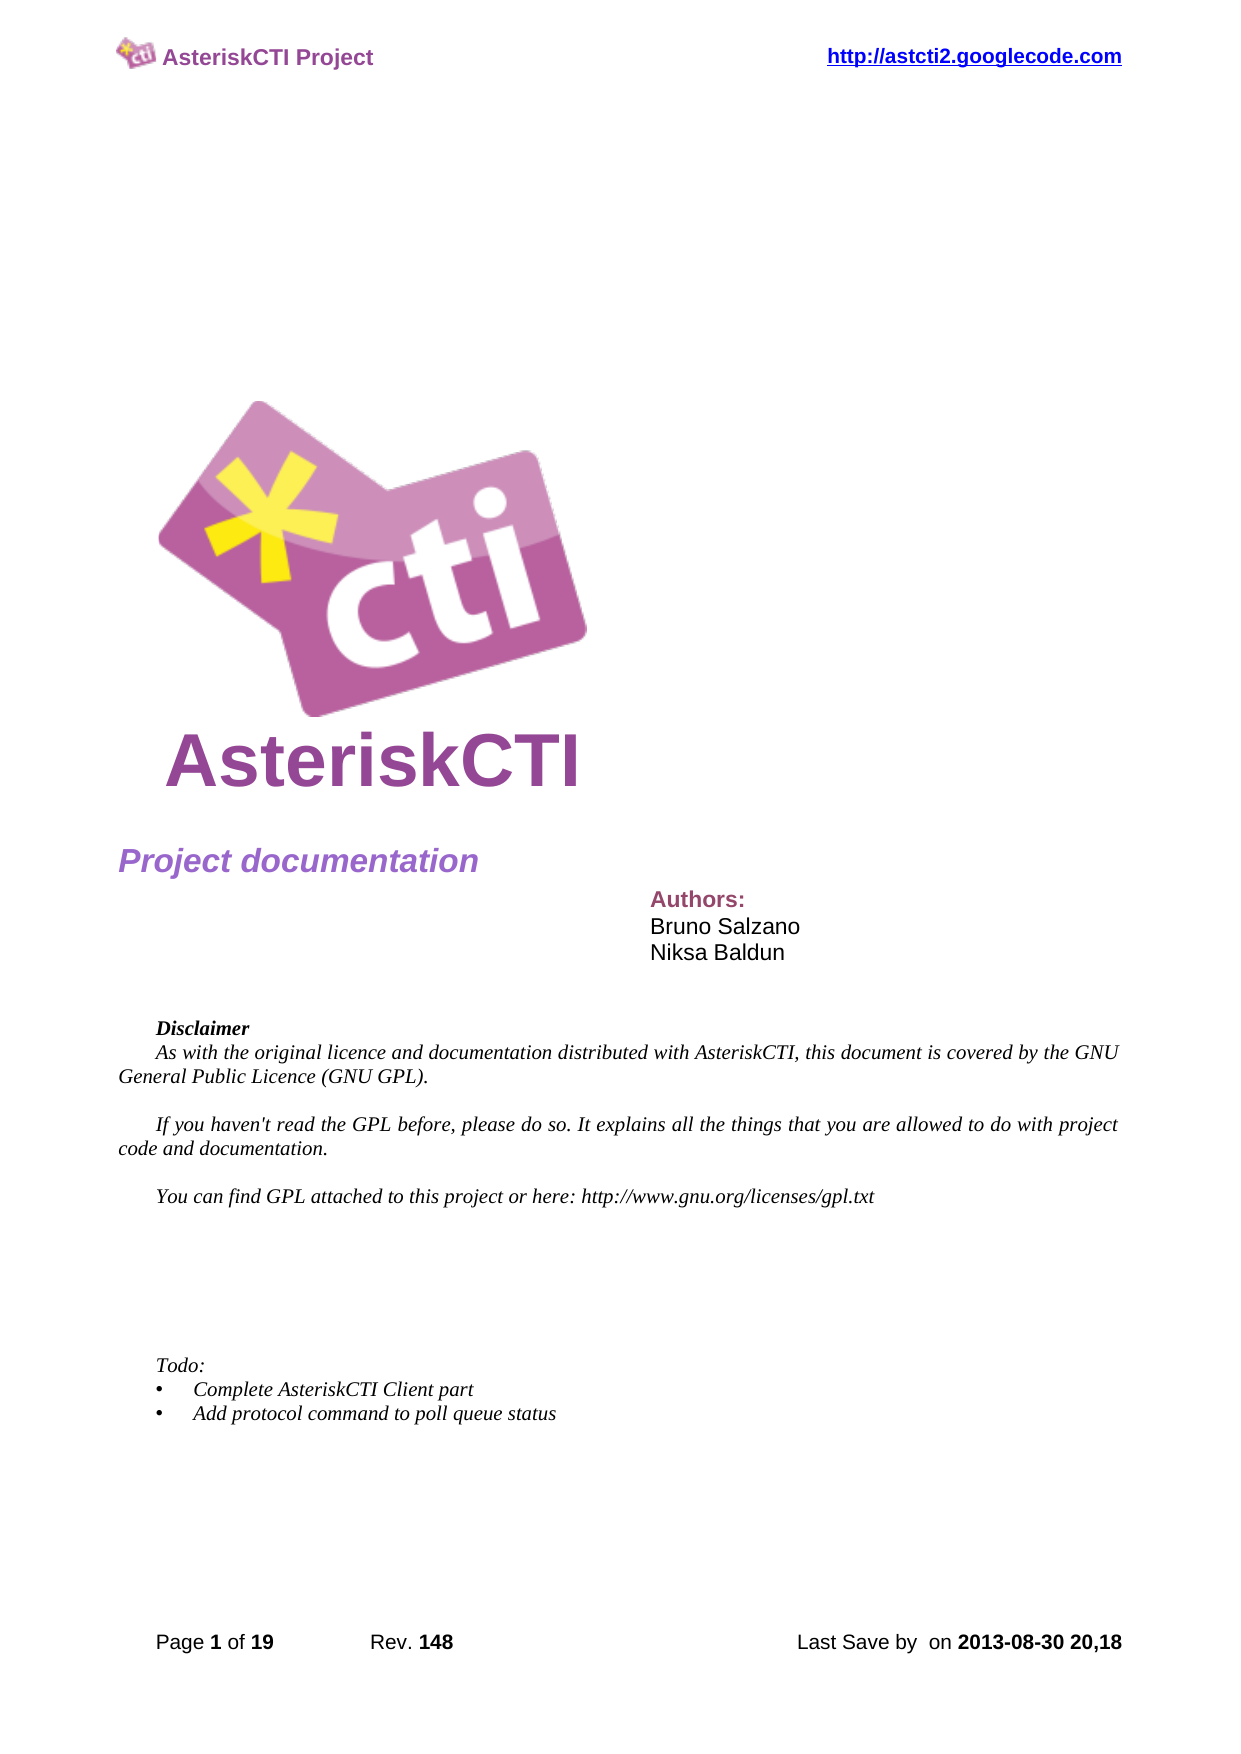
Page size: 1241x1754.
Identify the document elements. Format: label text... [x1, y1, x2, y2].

list Complete AsteriskCTI Client part [156, 1377, 1122, 1401]
picture [158, 401, 587, 717]
text If you haven't read the GPL before, please do so. It explains all the things that you are allowed to do with project code and documentation. [118, 1112, 1122, 1160]
table_header Authors: Bruno Salzano Niksa Baldun [639, 401, 1148, 966]
text You can find GPL attached to this project or here: http://www.gnu.org/licenses/gpl.txt [118, 1184, 1122, 1208]
text Disclaimer [118, 1016, 1122, 1040]
text Todo: [118, 1353, 1122, 1377]
picture [116, 34, 157, 74]
list Add protocol command to poll queue status [156, 1401, 1122, 1425]
table_header AsteriskCTI Project documentation [107, 401, 639, 966]
text As with the original licence and documentation distributed with AsteriskCTI, this document is covered by the GNU General Public Licence (GNU GPL). [118, 1040, 1122, 1088]
